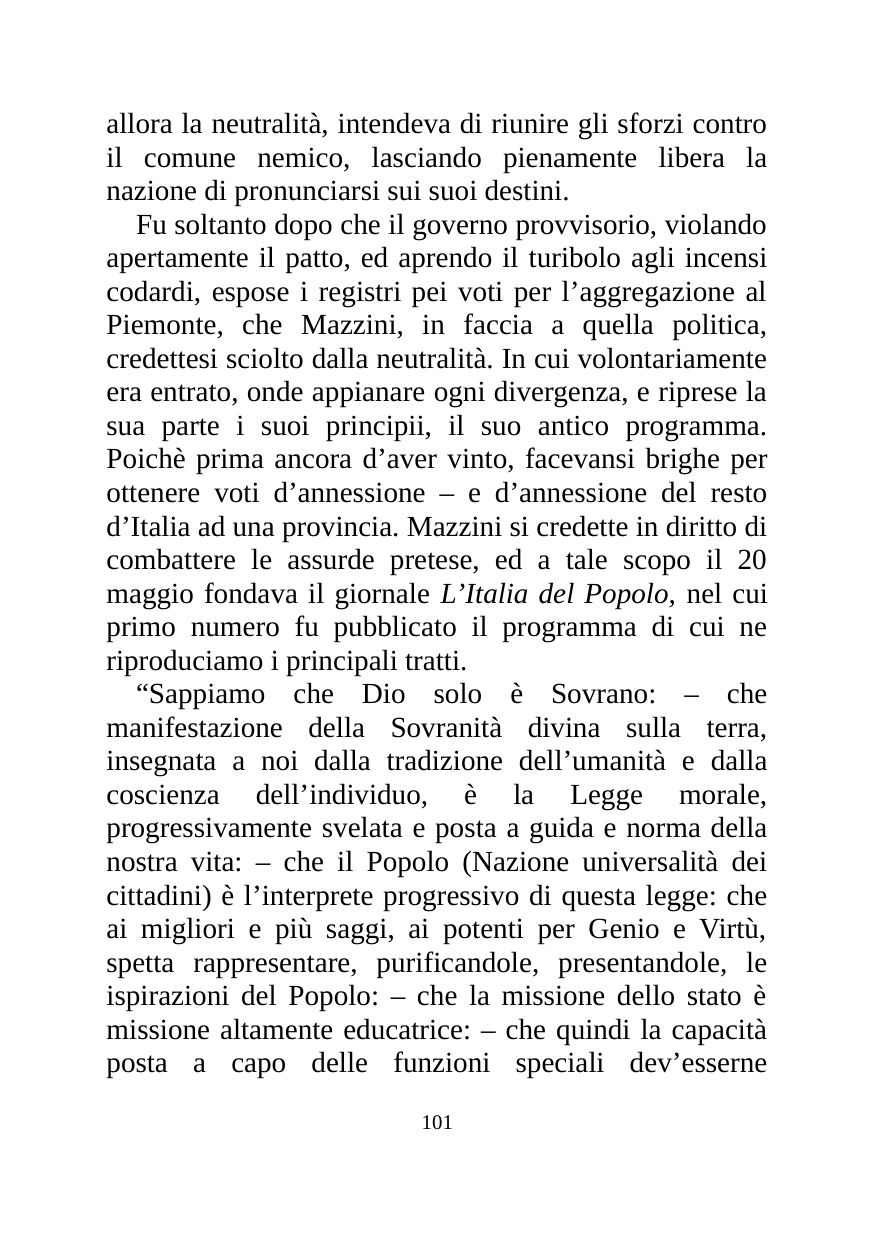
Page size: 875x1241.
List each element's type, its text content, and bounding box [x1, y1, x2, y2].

text allora la neutralità, intendeva di riunire gli sforzi contro il comune nemico, lasciando pienamente libera la nazione di pronunciarsi sui suoi destini. [106, 106, 768, 207]
text “Sappiamo che Dio solo è Sovrano: – che manifestazione della Sovranità divina sulla terra, insegnata a noi dalla tradizione dell’umanità e dalla coscienza dell’individuo, è la Legge morale, progressivamente svelata e posta a guida e norma della nostra vita: – che il Popolo (Nazione universalità dei cittadini) è l’interprete progressivo di questa legge: che ai migliori e più saggi, ai potenti per Genio e Virtù, spetta rappresentare, purificandole, presentandole, le ispirazioni del Popolo: – che la missione dello stato è missione altamente educatrice: – che quindi la capacità posta a capo delle funzioni speciali dev’esserne [106, 676, 768, 1079]
text Fu soltanto dopo che il governo provvisorio, violando apertamente il patto, ed aprendo il turibolo agli incensi codardi, espose i registri pei voti per l’aggregazione al Piemonte, che Mazzini, in faccia a quella politica, credettesi sciolto dalla neutralità. In cui volontariamente era entrato, onde appianare ogni divergenza, e riprese la sua parte i suoi principii, il suo antico programma. Poichè prima ancora d’aver vinto, facevansi brighe per ottenere voti d’annessione – e d’annessione del resto d’Italia ad una provincia. Mazzini si credette in diritto di combattere le assurde pretese, ed a tale scopo il 20 maggio fondava il giornale L’Italia del Popolo, nel cui primo numero fu pubblicato il programma di cui ne riproduciamo i principali tratti. [106, 207, 768, 676]
